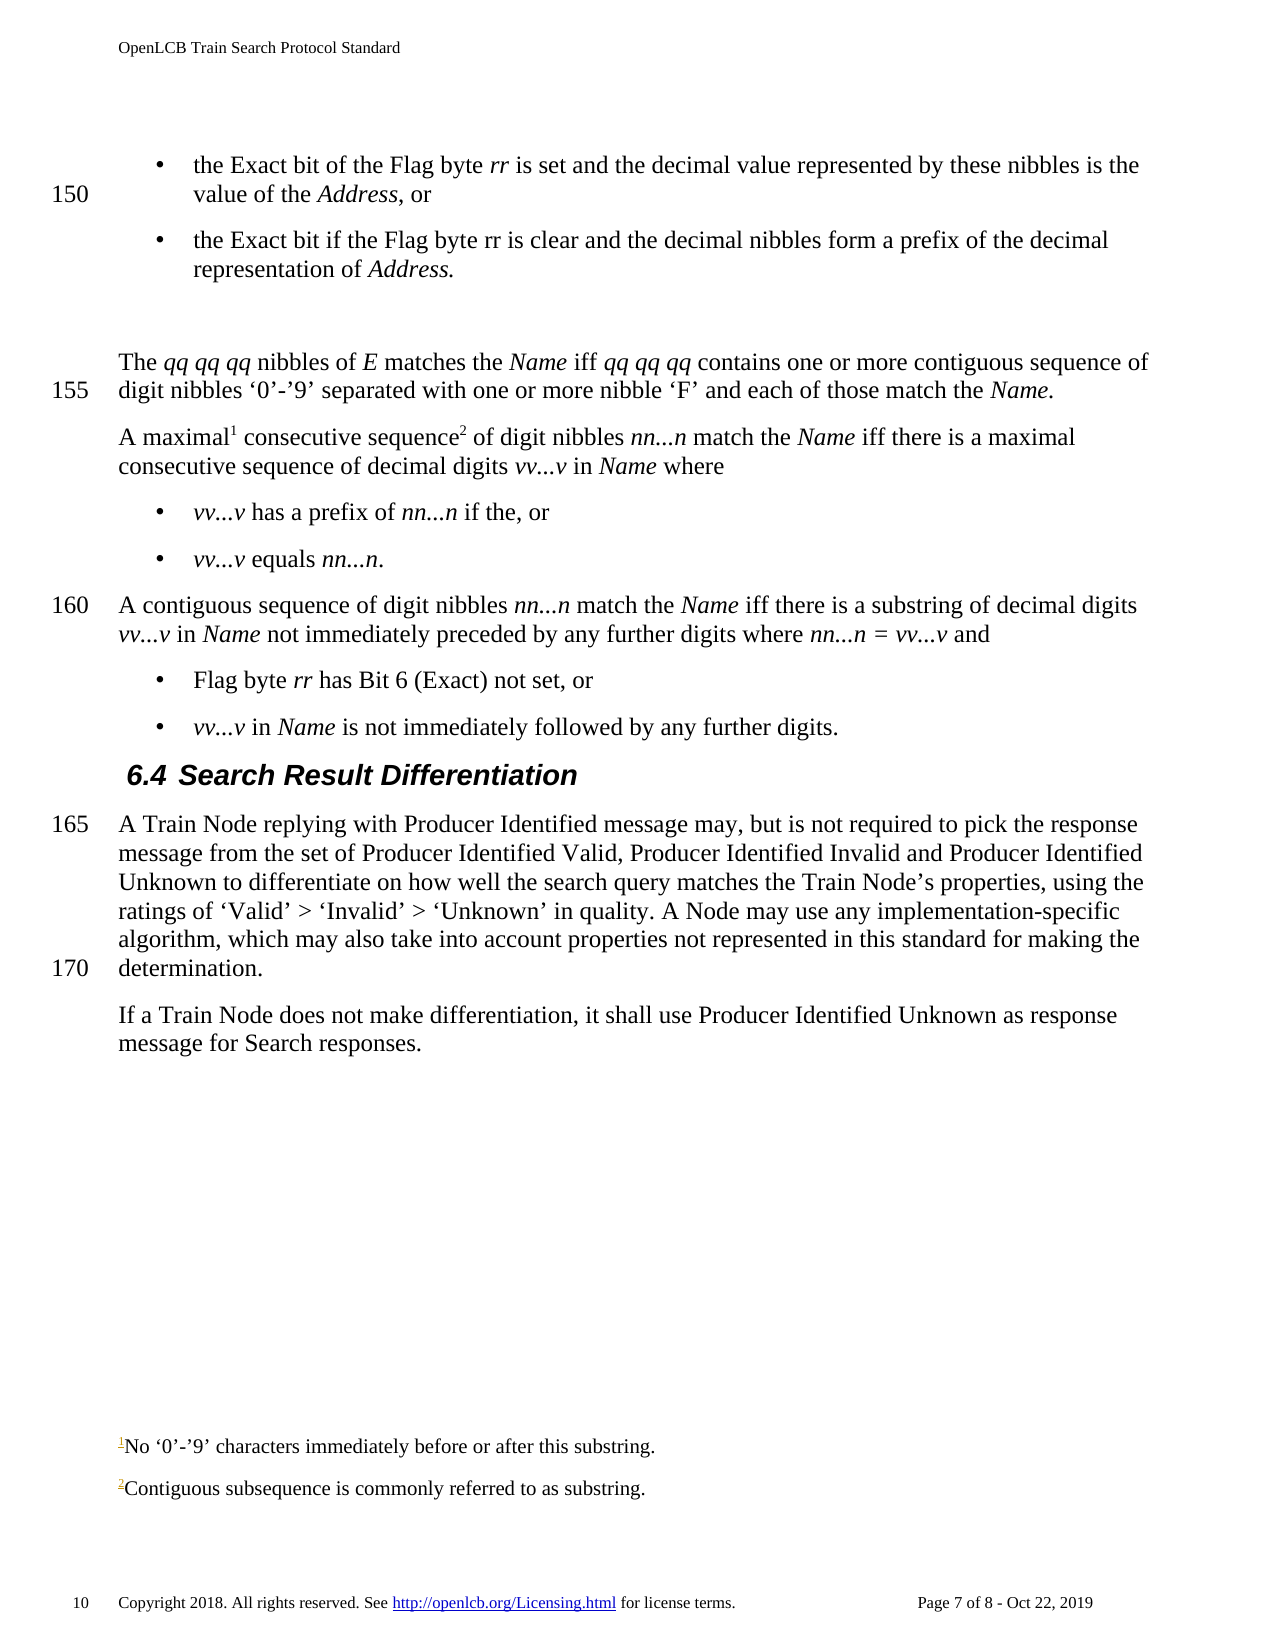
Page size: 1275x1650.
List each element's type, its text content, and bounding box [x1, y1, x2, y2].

text Contiguous subsequence is commonly referred to as substring. [118, 1476, 1157, 1500]
text A contiguous sequence of digit nibbles nn...n match the Name iff there is a substring of decimal digits vv...v in Name not immediately preceded by any further digits where nn...n = vv...v and [118, 590, 1157, 648]
list vv...v equals nn...n. [156, 544, 1157, 572]
text If a Train Node does not make differentiation, it shall use Producer Identified Unknown as response message for Search responses. [118, 1000, 1157, 1057]
list the Exact bit if the Flag byte rr is clear and the decimal nibbles form a prefix of the decimal representation of Address. [156, 225, 1157, 283]
list the Exact bit of the Flag byte rr is set and the decimal value represented by these nibbles is the value of the Address, or [156, 150, 1157, 207]
list vv...v has a prefix of nn...n if the, or [156, 497, 1157, 526]
list Flag byte rr has Bit 6 (Exact) not set, or [156, 665, 1157, 694]
text A Train Node replying with Producer Identified message may, but is not required to pick the response message from the set of Producer Identified Valid, Producer Identified Invalid and Producer Identified Unknown to differentiate on how well the search query matches the Train Node’s properties, using the ratings of ‘Valid’ > ‘Invalid’ > ‘Unknown’ in quality. A Node may use any implementation-specific algorithm, which may also take into account properties not represented in this standard for making the determination. [118, 809, 1157, 982]
list vv...v in Name is not immediately followed by any further digits. [156, 712, 1157, 741]
text No ‘0’-’9’ characters immediately before or after this substring. [118, 1434, 1157, 1458]
text A maximal consecutive sequence of digit nibbles nn...n match the Name iff there is a maximal consecutive sequence of decimal digits vv...v in Name where [118, 422, 1157, 479]
subtitle Search Result Differentiation [118, 758, 1157, 792]
